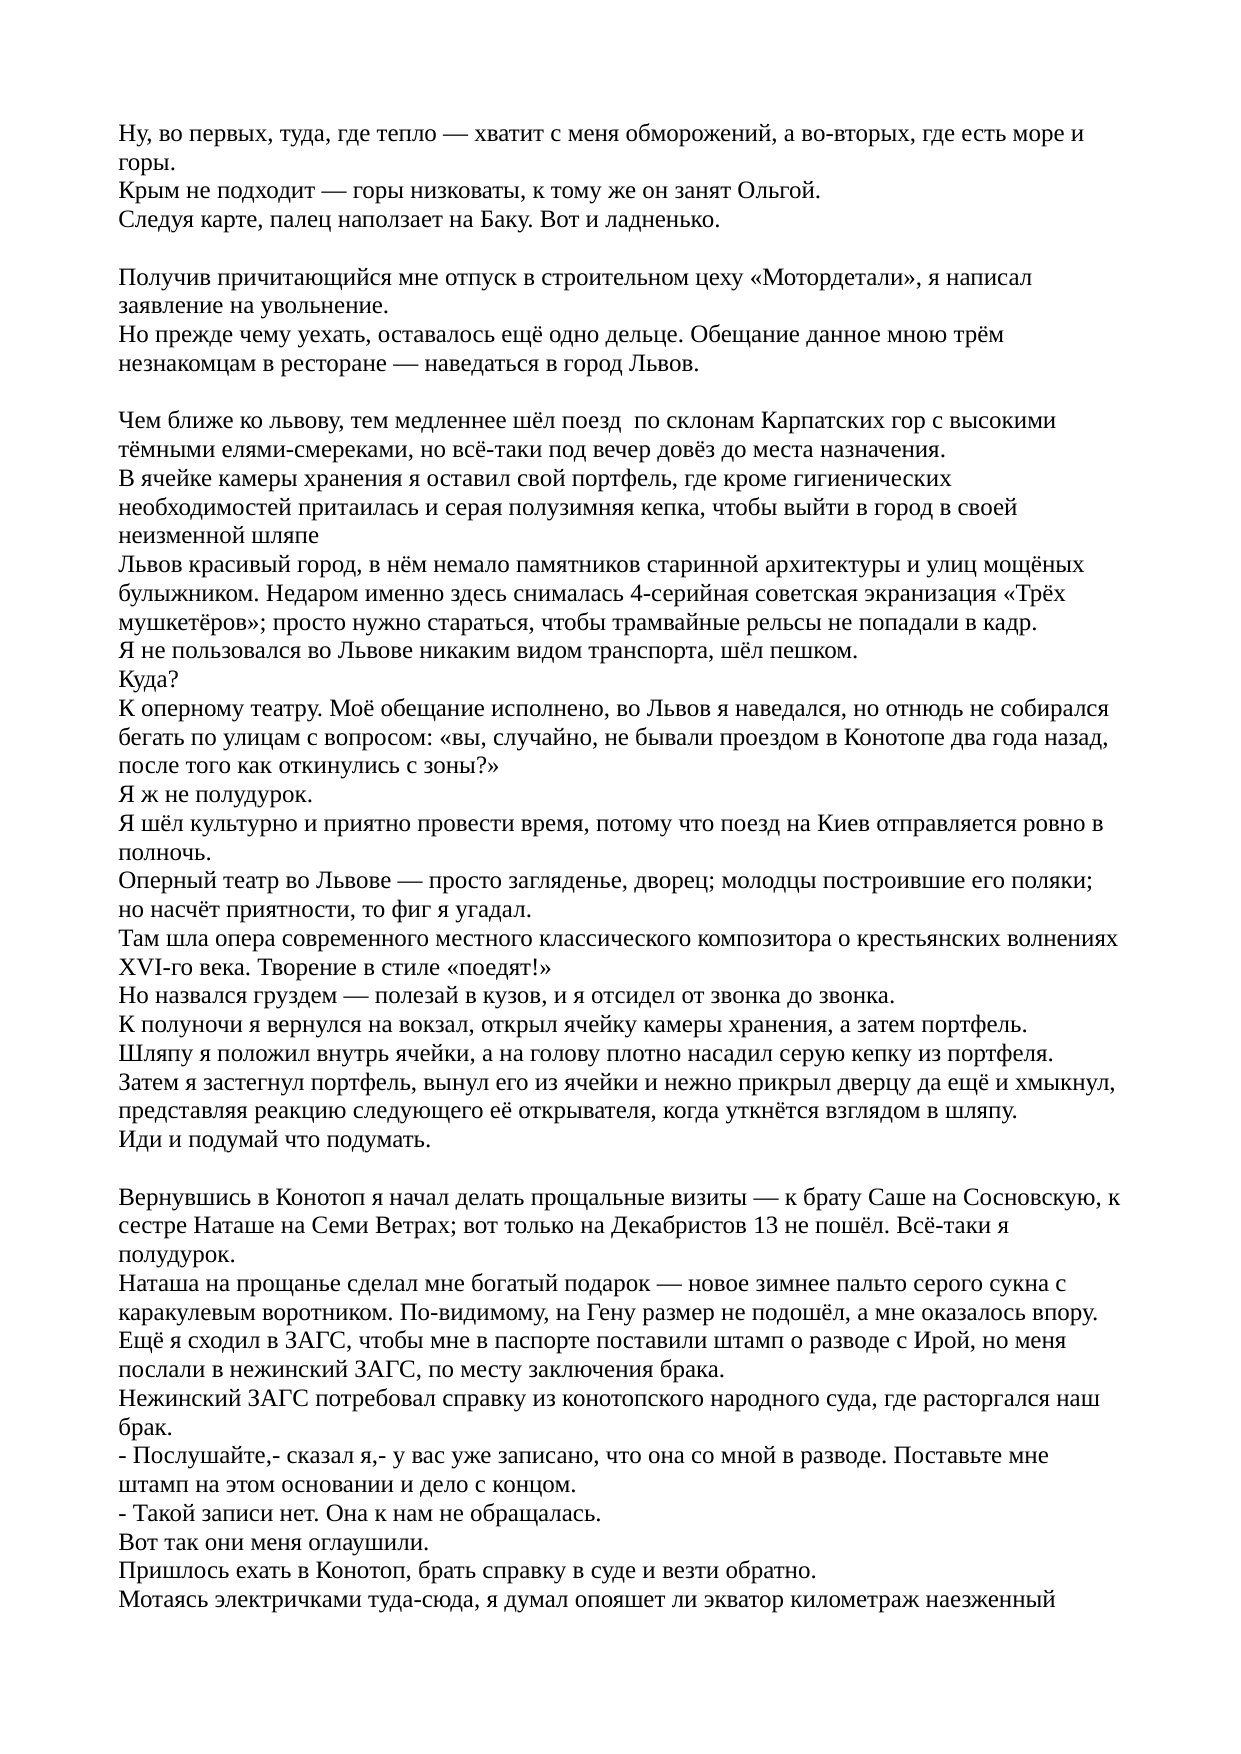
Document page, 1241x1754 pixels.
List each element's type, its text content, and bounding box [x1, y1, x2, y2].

text Но назвался груздем — полезай в кузов, и я отсидел от звонка до звонка. [118, 981, 1122, 1009]
text Вот так они меня оглаушили. [118, 1527, 1122, 1556]
text Крым не подходит — горы низковаты, к тому же он занят Ольгой. [118, 176, 1122, 204]
text Следуя карте, палец наползает на Баку. Вот и ладненько. [118, 204, 1122, 233]
text Я ж не полудурок. [118, 779, 1122, 808]
text Чем ближе ко львову, тем медленнее шёл поезд по склонам Карпатских гор с высокими тёмными елями-смереками, но всё-таки под вечер довёз до места назначения. [118, 406, 1122, 463]
text К полуночи я вернулся на вокзал, открыл ячейку камеры хранения, а затем портфель. [118, 1009, 1122, 1038]
text Затем я застегнул портфель, вынул его из ячейки и нежно прикрыл дверцу да ещё и хмыкнул, представляя реакцию следующего её открывателя, когда уткнётся взглядом в шляпу. [118, 1067, 1122, 1124]
text Ещё я сходил в ЗАГС, чтобы мне в паспорте поставили штамп о разводе с Ирой, но меня послали в нежинский ЗАГС, по месту заключения брака. [118, 1326, 1122, 1383]
text Я шёл культурно и приятно провести время, потому что поезд на Киев отправляется ровно в полночь. [118, 808, 1122, 866]
text Там шла опера современного местного классического композитора о крестьянских волнениях XVI-го века. Творение в стиле «поедят!» [118, 923, 1122, 981]
text Куда? [118, 664, 1122, 693]
text Ну, во первых, туда, где тепло — хватит с меня обморожений, а во-вторых, где есть море и горы. [118, 118, 1122, 176]
text Вернувшись в Конотоп я начал делать прощальные визиты — к брату Саше на Сосновскую, к сестре Наташе на Семи Ветрах; вот только на Декабристов 13 не пошёл. Всё-таки я полудурок. [118, 1182, 1122, 1268]
text - Такой записи нет. Она к нам не обращалась. [118, 1498, 1122, 1527]
text Львов красивый город, в нём немало памятников старинной архитектуры и улиц мощёных булыжником. Недаром именно здесь снималась 4-серийная советская экранизация «Трёх мушкетёров»; просто нужно стараться, чтобы трамвайные рельсы не попадали в кадр. [118, 549, 1122, 636]
text К оперному театру. Моё обещание исполнено, во Львов я наведался, но отнюдь не собирался бегать по улицам с вопросом: «вы, случайно, не бывали проездом в Конотопе два года назад, после того как откинулись с зоны?» [118, 693, 1122, 779]
text Оперный театр во Львове — просто загляденье, дворец; молодцы построившие его поляки; но насчёт приятности, то фиг я угадал. [118, 866, 1122, 923]
text Мотаясь электричками туда-сюда, я думал опояшет ли экватор километраж наезженный [118, 1584, 1122, 1613]
text - Послушайте,- сказал я,- у вас уже записано, что она со мной в разводе. Поставьте мне штамп на этом основании и дело с концом. [118, 1441, 1122, 1498]
text Я не пользовался во Львове никаким видом транспорта, шёл пешком. [118, 636, 1122, 664]
text Пришлось ехать в Конотоп, брать справку в суде и везти обратно. [118, 1556, 1122, 1584]
text В ячейке камеры хранения я оставил свой портфель, где кроме гигиенических необходимостей притаилась и серая полузимняя кепка, чтобы выйти в город в своей неизменной шляпе [118, 463, 1122, 549]
text Наташа на прощанье сделал мне богатый подарок — новое зимнее пальто серого сукна с каракулевым воротником. По-видимому, на Гену размер не подошёл, а мне оказалось впору. [118, 1268, 1122, 1326]
text Иди и подумай что подумать. [118, 1124, 1122, 1153]
text Нежинский ЗАГС потребовал справку из конотопского народного суда, где расторгался наш брак. [118, 1383, 1122, 1441]
text Но прежде чему уехать, оставалось ещё одно дельце. Обещание данное мною трём незнакомцам в ресторане — наведаться в город Львов. [118, 319, 1122, 377]
text Получив причитающийся мне отпуск в строительном цеху «Мотордетали», я написал заявление на увольнение. [118, 262, 1122, 319]
text Шляпу я положил внутрь ячейки, а на голову плотно насадил серую кепку из портфеля. [118, 1038, 1122, 1067]
